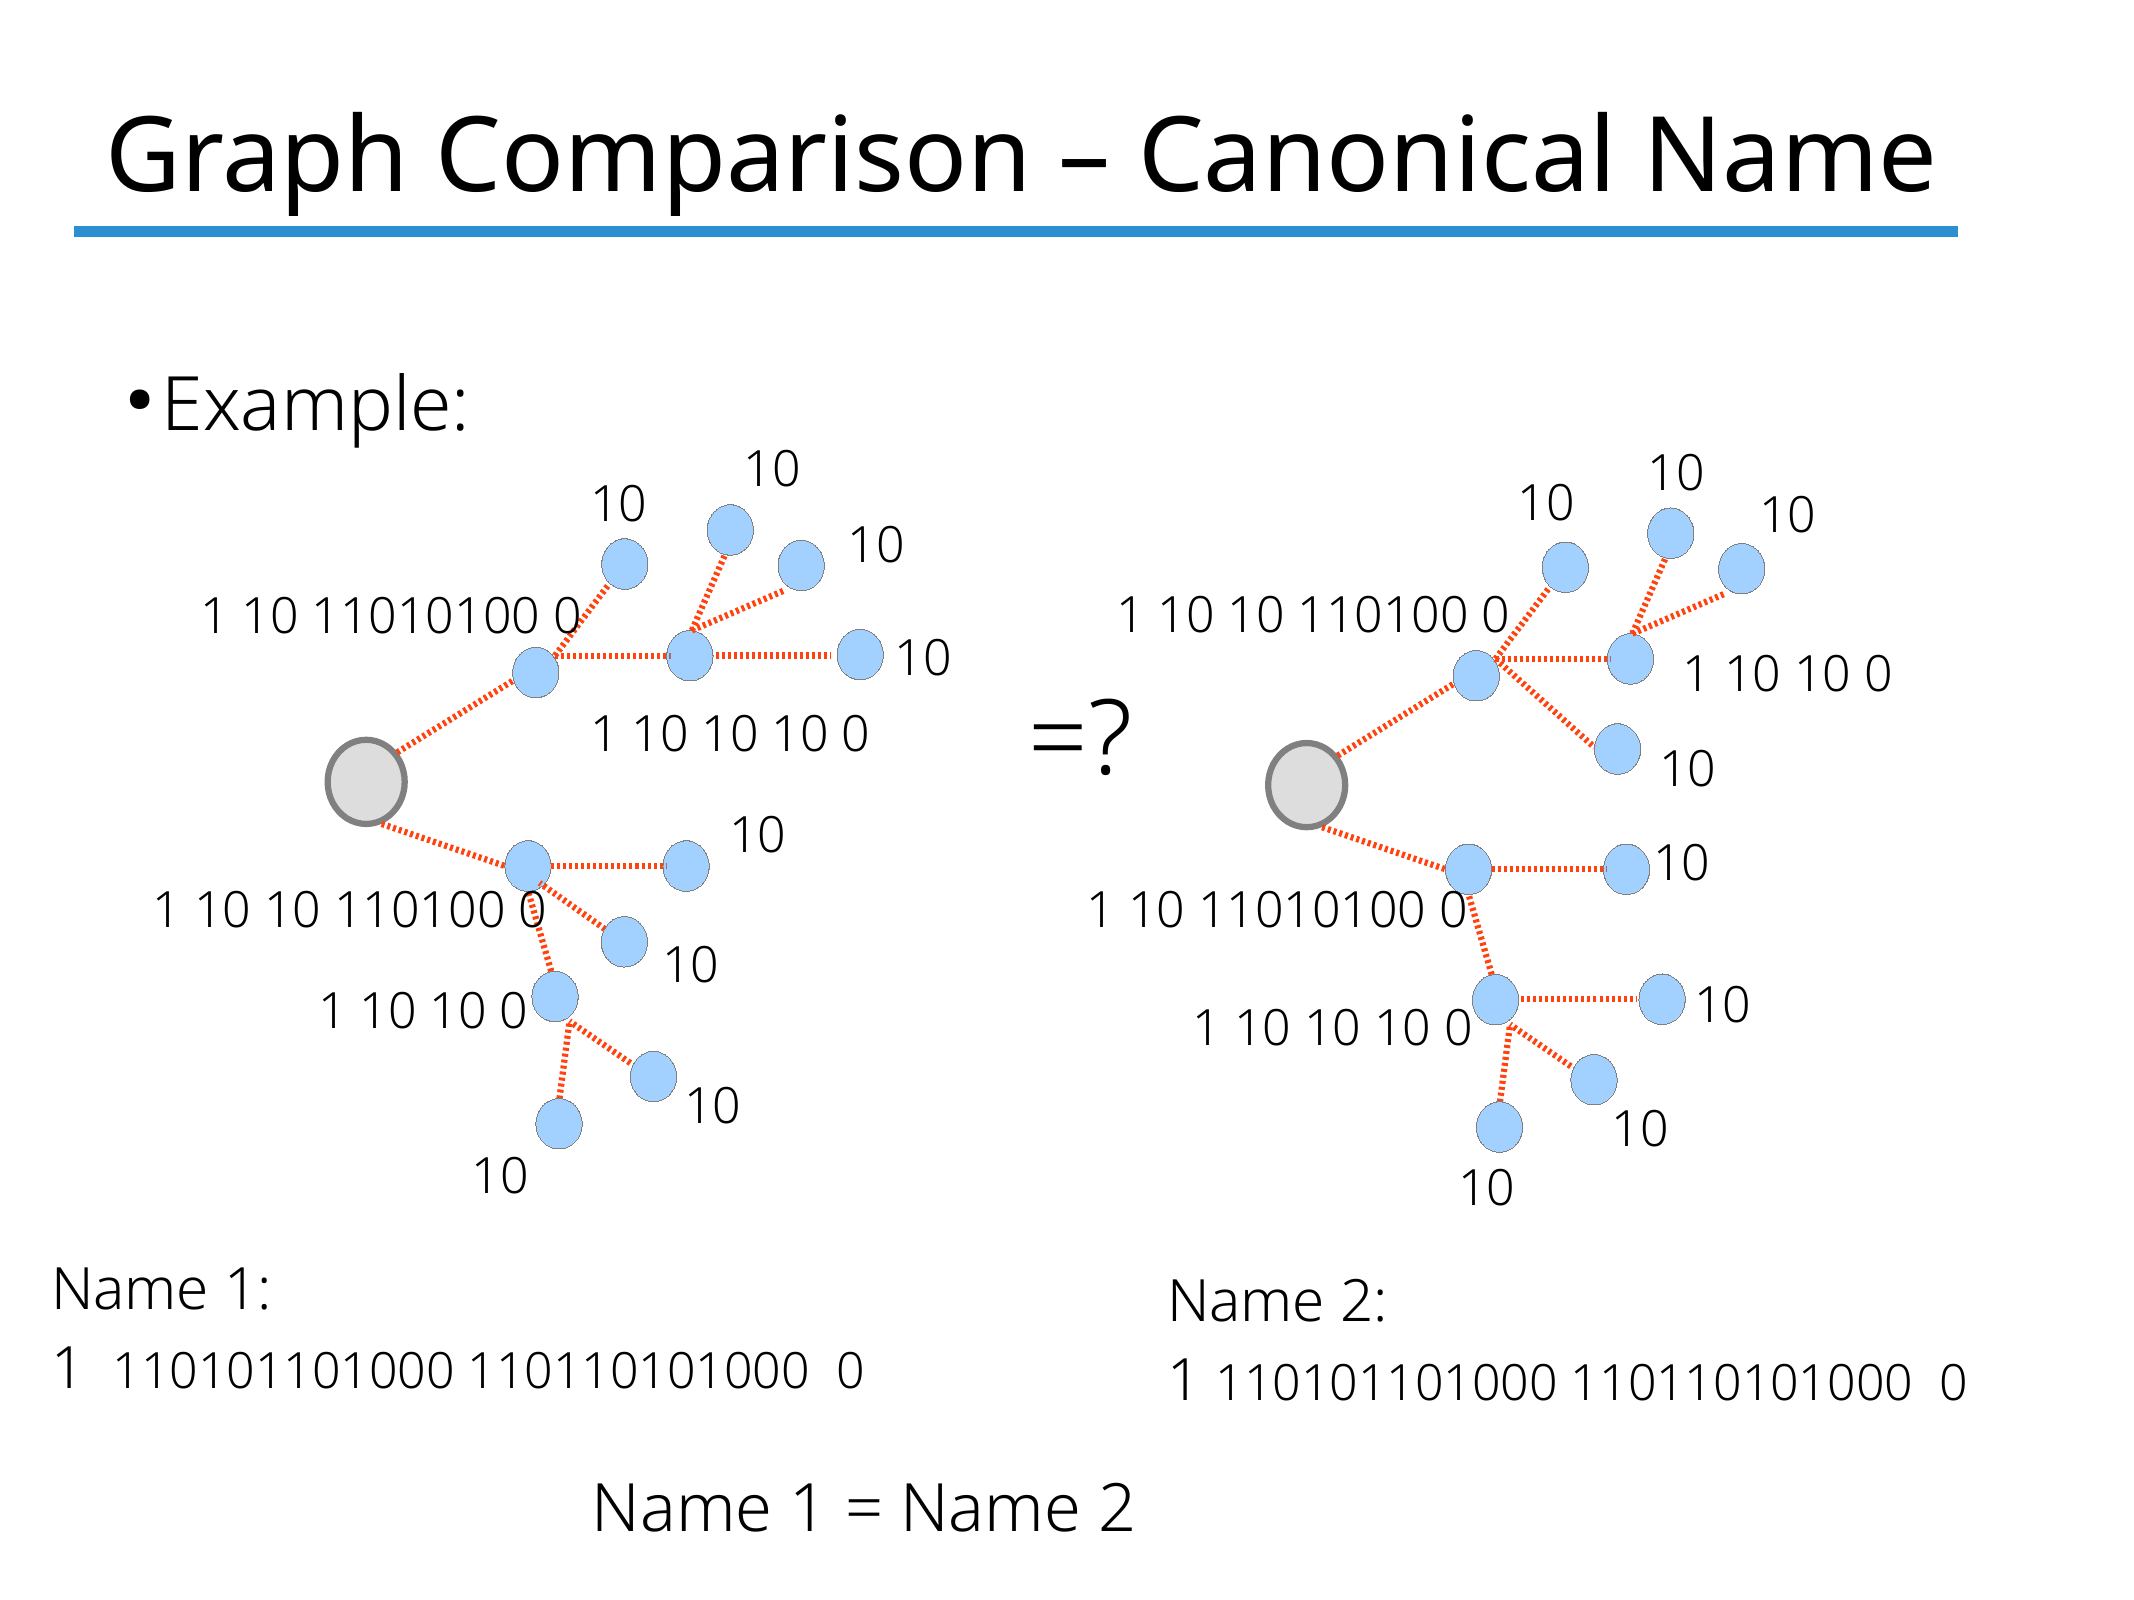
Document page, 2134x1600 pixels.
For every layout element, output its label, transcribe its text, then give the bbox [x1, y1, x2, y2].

text_box [1607, 633, 1654, 685]
text_box [630, 1051, 673, 1102]
text_box [504, 840, 551, 892]
text_box [531, 971, 579, 1022]
text_box 1 10 11010100 0 [1071, 866, 1445, 951]
text_box 10 [1644, 725, 1725, 810]
text_box Name 1 = Name 2 [577, 1452, 1187, 1560]
text_box [1570, 1054, 1618, 1105]
text_box 10 [1638, 819, 1719, 904]
text_box Example: [111, 342, 520, 461]
text_box 10 [832, 501, 914, 586]
text_box 10 [1744, 471, 1826, 556]
text_box 10 [714, 791, 795, 876]
text_box 10 [1443, 1144, 1524, 1229]
text_box 10 [669, 1062, 751, 1147]
text_box 10 [1502, 459, 1584, 544]
text_box [1476, 1101, 1523, 1144]
text_box [778, 540, 825, 591]
text_box 1 10 11010100 0 [185, 572, 558, 657]
text_box 1 10 10 10 0 [575, 690, 859, 775]
text_box [1647, 514, 1694, 559]
text_box =? [1014, 655, 1162, 815]
text_box [327, 739, 405, 824]
text_box [1445, 844, 1492, 895]
text_box 10 [1596, 1085, 1678, 1170]
text_box 1 10 10 110100 0 [1101, 571, 1487, 656]
text_box [1542, 544, 1589, 593]
text_box [666, 630, 714, 681]
text_box 10 [1632, 429, 1714, 514]
text_box [1603, 844, 1638, 895]
text_box [662, 840, 710, 892]
text_box Name 2: 1 110101101000 110110101000 0 [1152, 1251, 1911, 1428]
text_box [1268, 743, 1346, 828]
text_box Graph Comparison – Canonical Name [81, 64, 1963, 237]
text_box [837, 629, 879, 680]
text_box 10 [457, 1132, 538, 1217]
text_box [535, 1098, 583, 1149]
text_box [1594, 723, 1641, 775]
text_box 1 10 10 0 [303, 967, 524, 1052]
text_box 1 10 10 110100 0 [138, 866, 524, 951]
text_box [707, 504, 754, 556]
text_box [1453, 653, 1500, 701]
text_box Name 1: 1 110101101000 110110101000 0 [36, 1239, 795, 1416]
text_box 10 [728, 425, 810, 510]
text_box [512, 657, 559, 698]
text_box 1 10 10 10 0 [1178, 985, 1462, 1069]
text_box 10 [647, 921, 728, 1006]
text_box 1 10 10 0 [1668, 630, 1889, 715]
text_box [1472, 974, 1519, 1025]
text_box 10 [879, 614, 961, 699]
text_box [601, 916, 647, 968]
text_box 10 [1679, 961, 1761, 1046]
text_box [1718, 543, 1765, 594]
text_box [601, 545, 648, 590]
text_box [1638, 973, 1679, 1025]
text_box 10 [575, 460, 656, 545]
